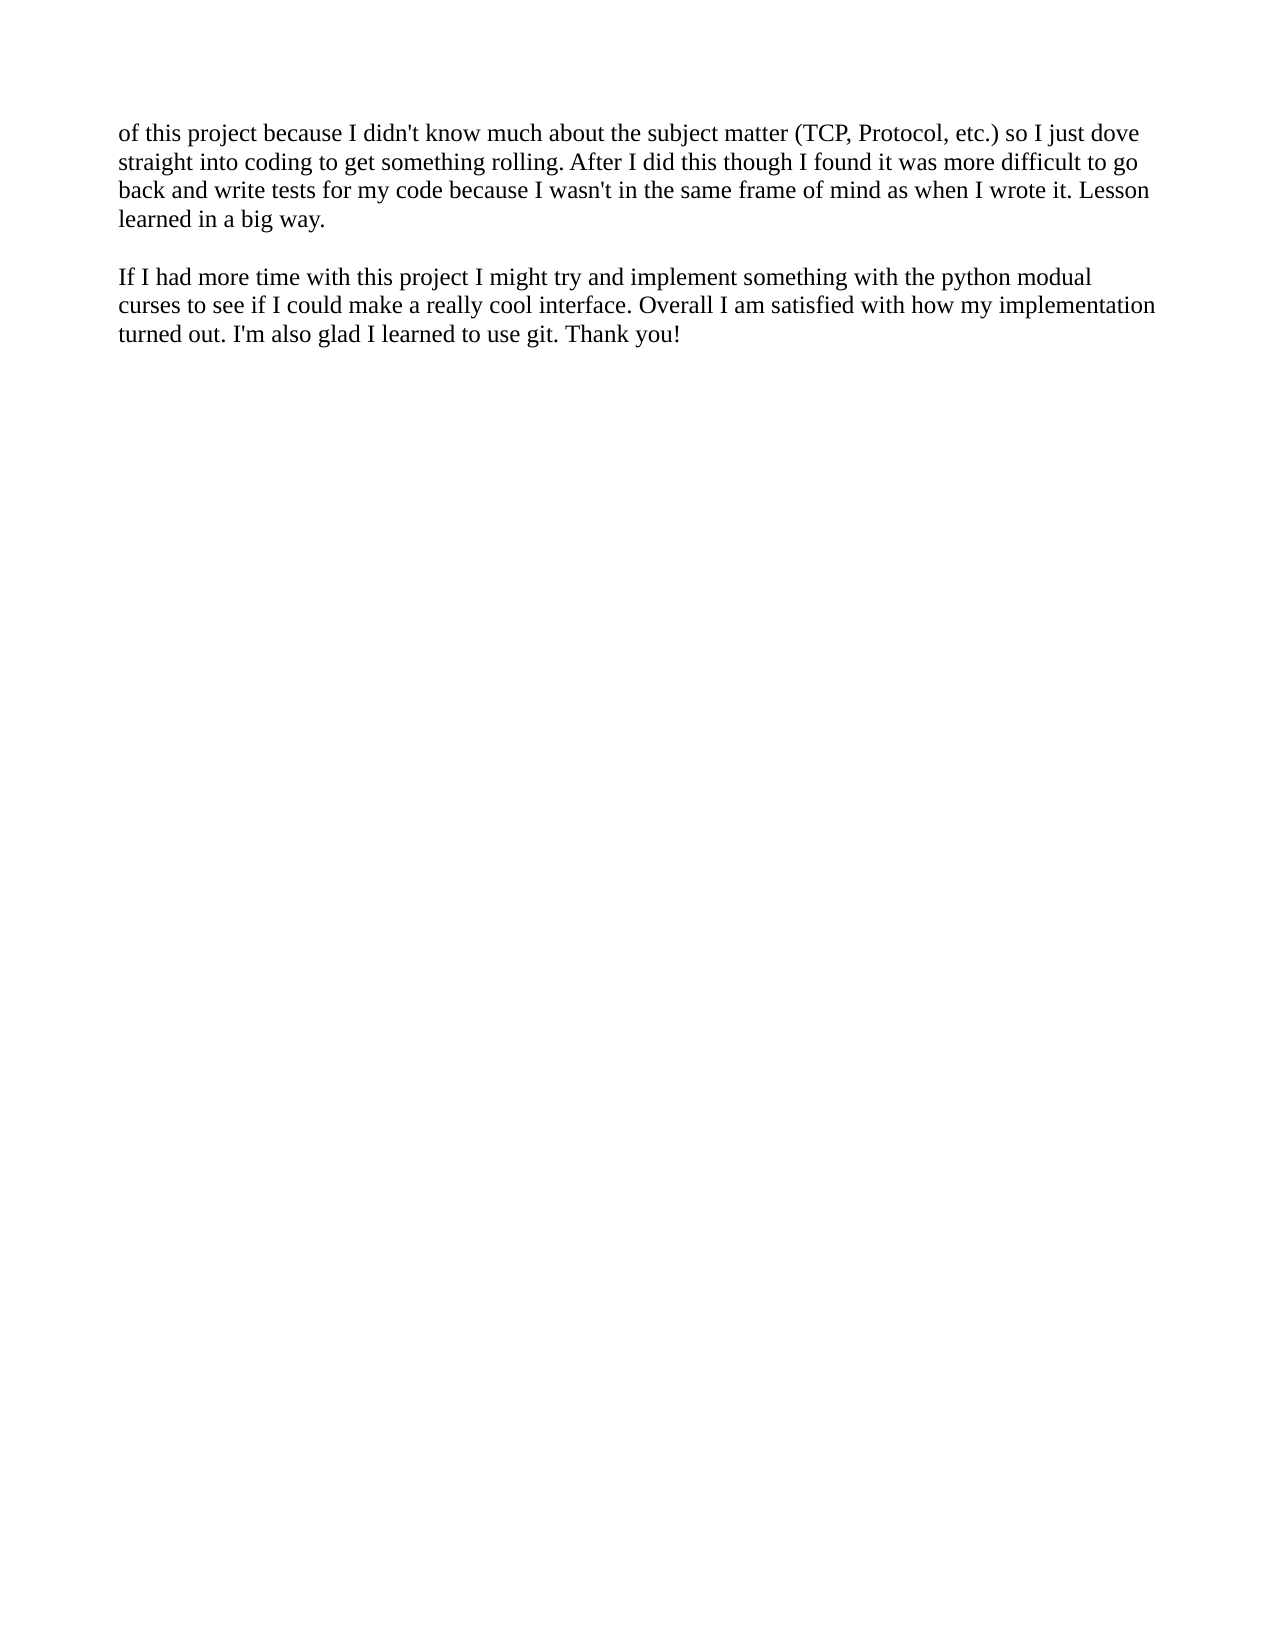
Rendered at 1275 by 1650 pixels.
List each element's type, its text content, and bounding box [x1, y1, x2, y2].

text If I had more time with this project I might try and implement something with the python modual curses to see if I could make a really cool interface. Overall I am satisfied with how my implementation turned out. I'm also glad I learned to use git. Thank you! [118, 262, 1157, 348]
text of this project because I didn't know much about the subject matter (TCP, Protocol, etc.) so I just dove straight into coding to get something rolling. After I did this though I found it was more difficult to go back and write tests for my code because I wasn't in the same frame of mind as when I wrote it. Lesson learned in a big way. [118, 118, 1157, 233]
